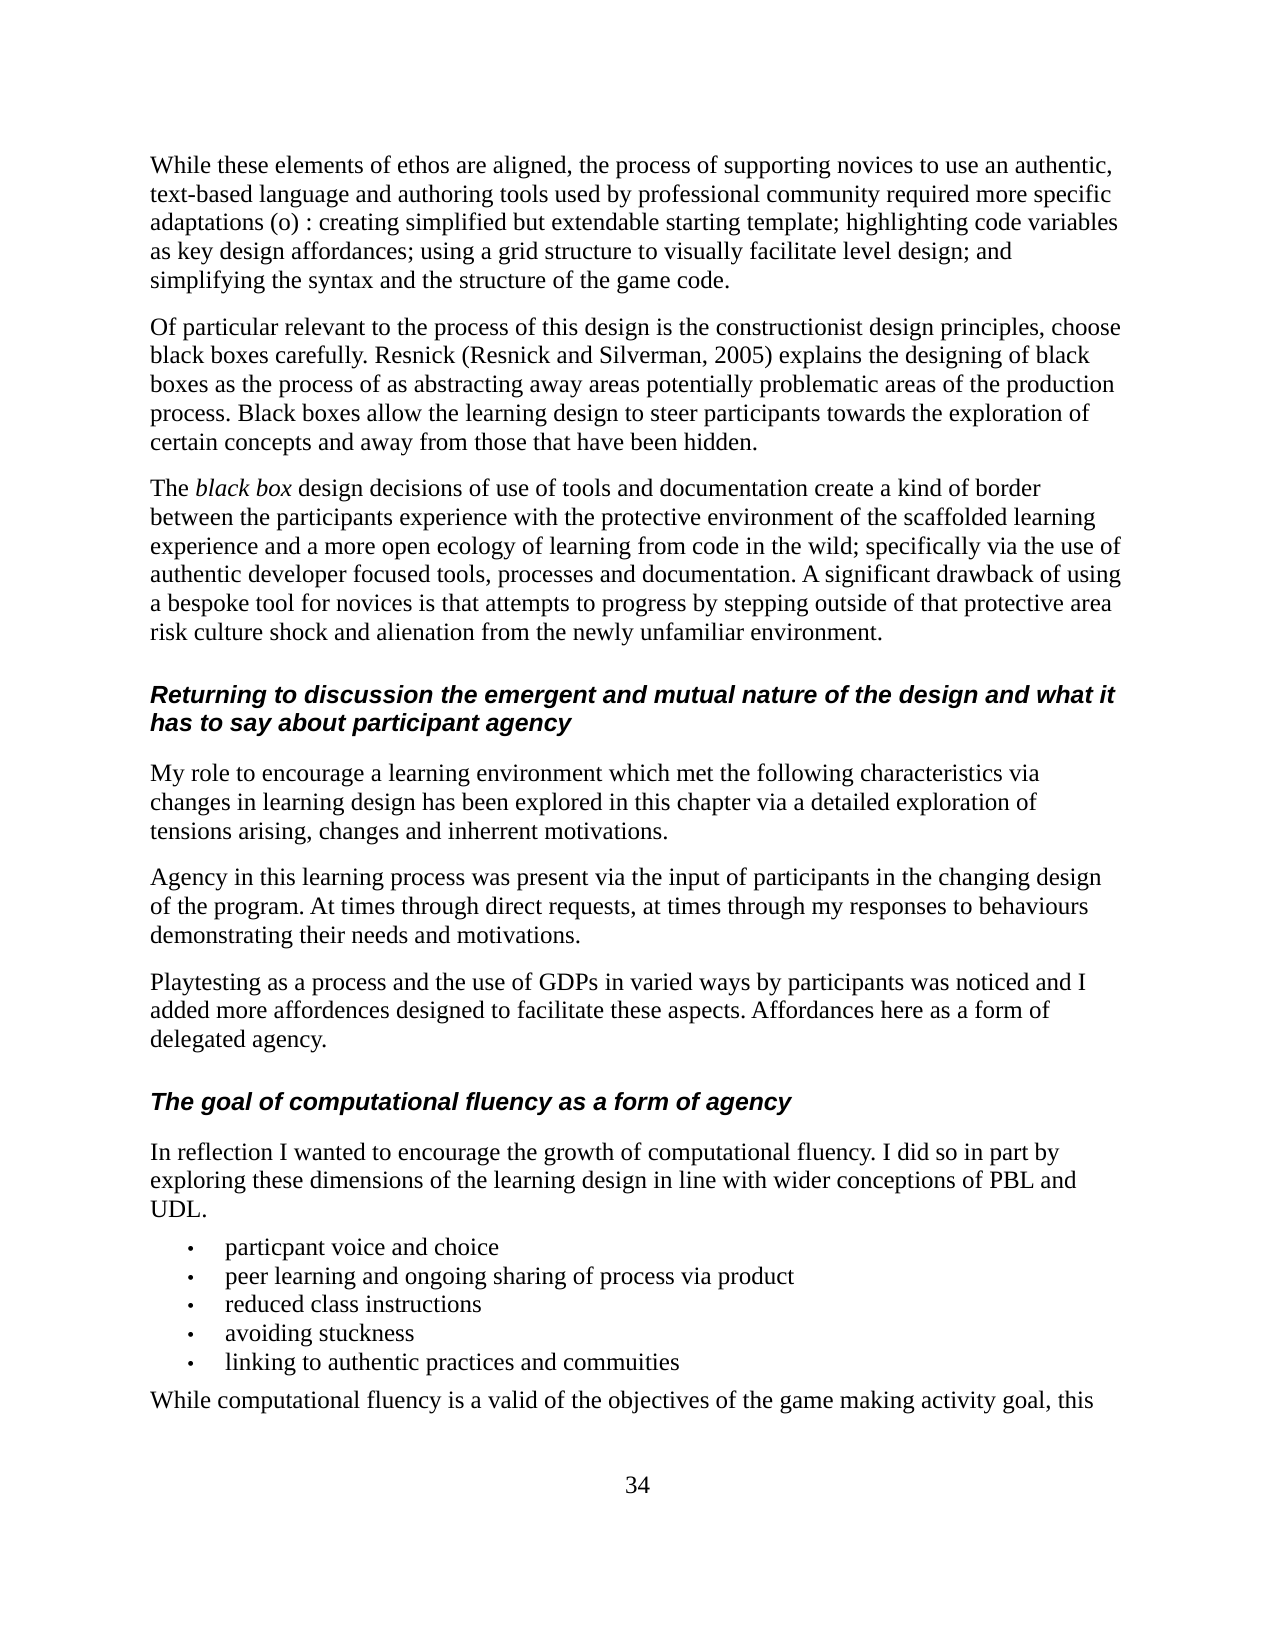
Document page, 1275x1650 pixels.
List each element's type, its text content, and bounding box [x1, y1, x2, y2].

text The black box design decisions of use of tools and documentation create a kind of border between the participants experience with the protective environment of the scaffolded learning experience and a more open ecology of learning from code in the wild; specifically via the use of authentic developer focused tools, processes and documentation. A significant drawback of using a bespoke tool for novices is that attempts to progress by stepping outside of that protective area risk culture shock and alienation from the newly unfamiliar environment. [150, 473, 1125, 646]
subtitle The goal of computational fluency as a form of agency [150, 1087, 1125, 1115]
text Agency in this learning process was present via the input of participants in the changing design of the program. At times through direct requests, at times through my responses to behaviours demonstrating their needs and motivations. [150, 862, 1125, 949]
text While these elements of ethos are aligned, the process of supporting novices to use an authentic, text-based language and authoring tools used by professional community required more specific adaptations (o) : creating simplified but extendable starting template; highlighting code variables as key design affordances; using a grid structure to visually facilitate level design; and simplifying the syntax and the structure of the game code. [150, 150, 1125, 294]
list peer learning and ongoing sharing of process via product [187, 1261, 1125, 1289]
text While computational fluency is a valid of the objectives of the game making activity goal, this [150, 1385, 1125, 1413]
subtitle Returning to discussion the emergent and mutual nature of the design and what it has to say about participant agency [150, 680, 1125, 737]
text Playtesting as a process and the use of GDPs in varied ways by participants was noticed and I added more affordences designed to facilitate these aspects. Affordances here as a form of delegated agency. [150, 967, 1125, 1053]
list linking to authentic practices and commuities [187, 1347, 1125, 1376]
text In reflection I wanted to encourage the growth of computational fluency. I did so in part by exploring these dimensions of the learning design in line with wider conceptions of PBL and UDL. [150, 1137, 1125, 1223]
list reduced class instructions [187, 1289, 1125, 1318]
text Of particular relevant to the process of this design is the constructionist design principles, choose black boxes carefully. Resnick (Resnick and Silverman, 2005) explains the designing of black boxes as the process of as abstracting away areas potentially problematic areas of the production process. Black boxes allow the learning design to steer participants towards the exploration of certain concepts and away from those that have been hidden. [150, 312, 1125, 455]
text My role to encourage a learning environment which met the following characteristics via changes in learning design has been explored in this chapter via a detailed exploration of tensions arising, changes and inherrent motivations. [150, 758, 1125, 844]
list avoiding stuckness [187, 1318, 1125, 1347]
list particpant voice and choice [187, 1232, 1125, 1261]
